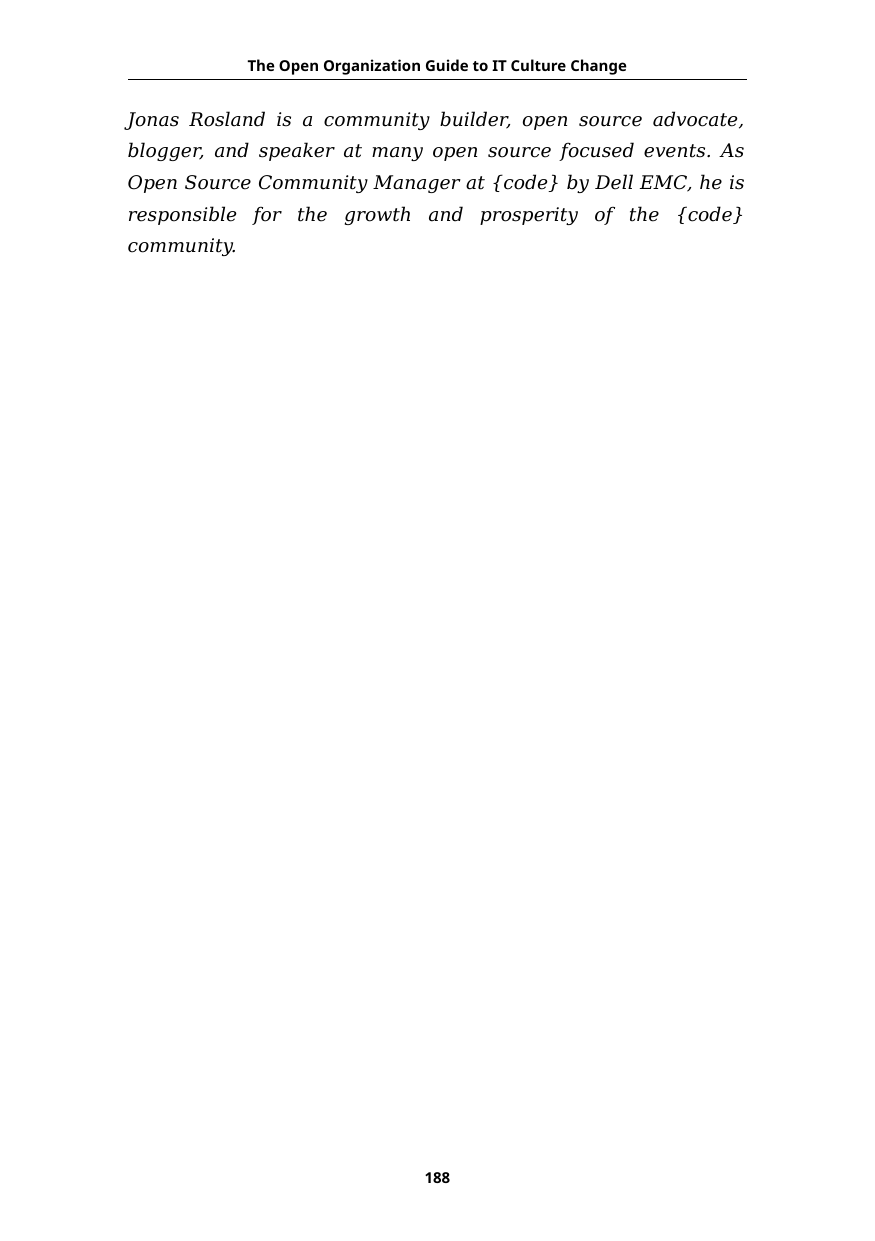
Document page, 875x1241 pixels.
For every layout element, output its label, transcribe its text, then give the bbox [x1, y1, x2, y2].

text Jonas Rosland is a community builder, open source advocate, blogger, and speaker at many open source focused events. As Open Source Community Manager at {code} by Dell EMC, he is responsible for the growth and prosperity of the {code} community. [127, 109, 747, 257]
